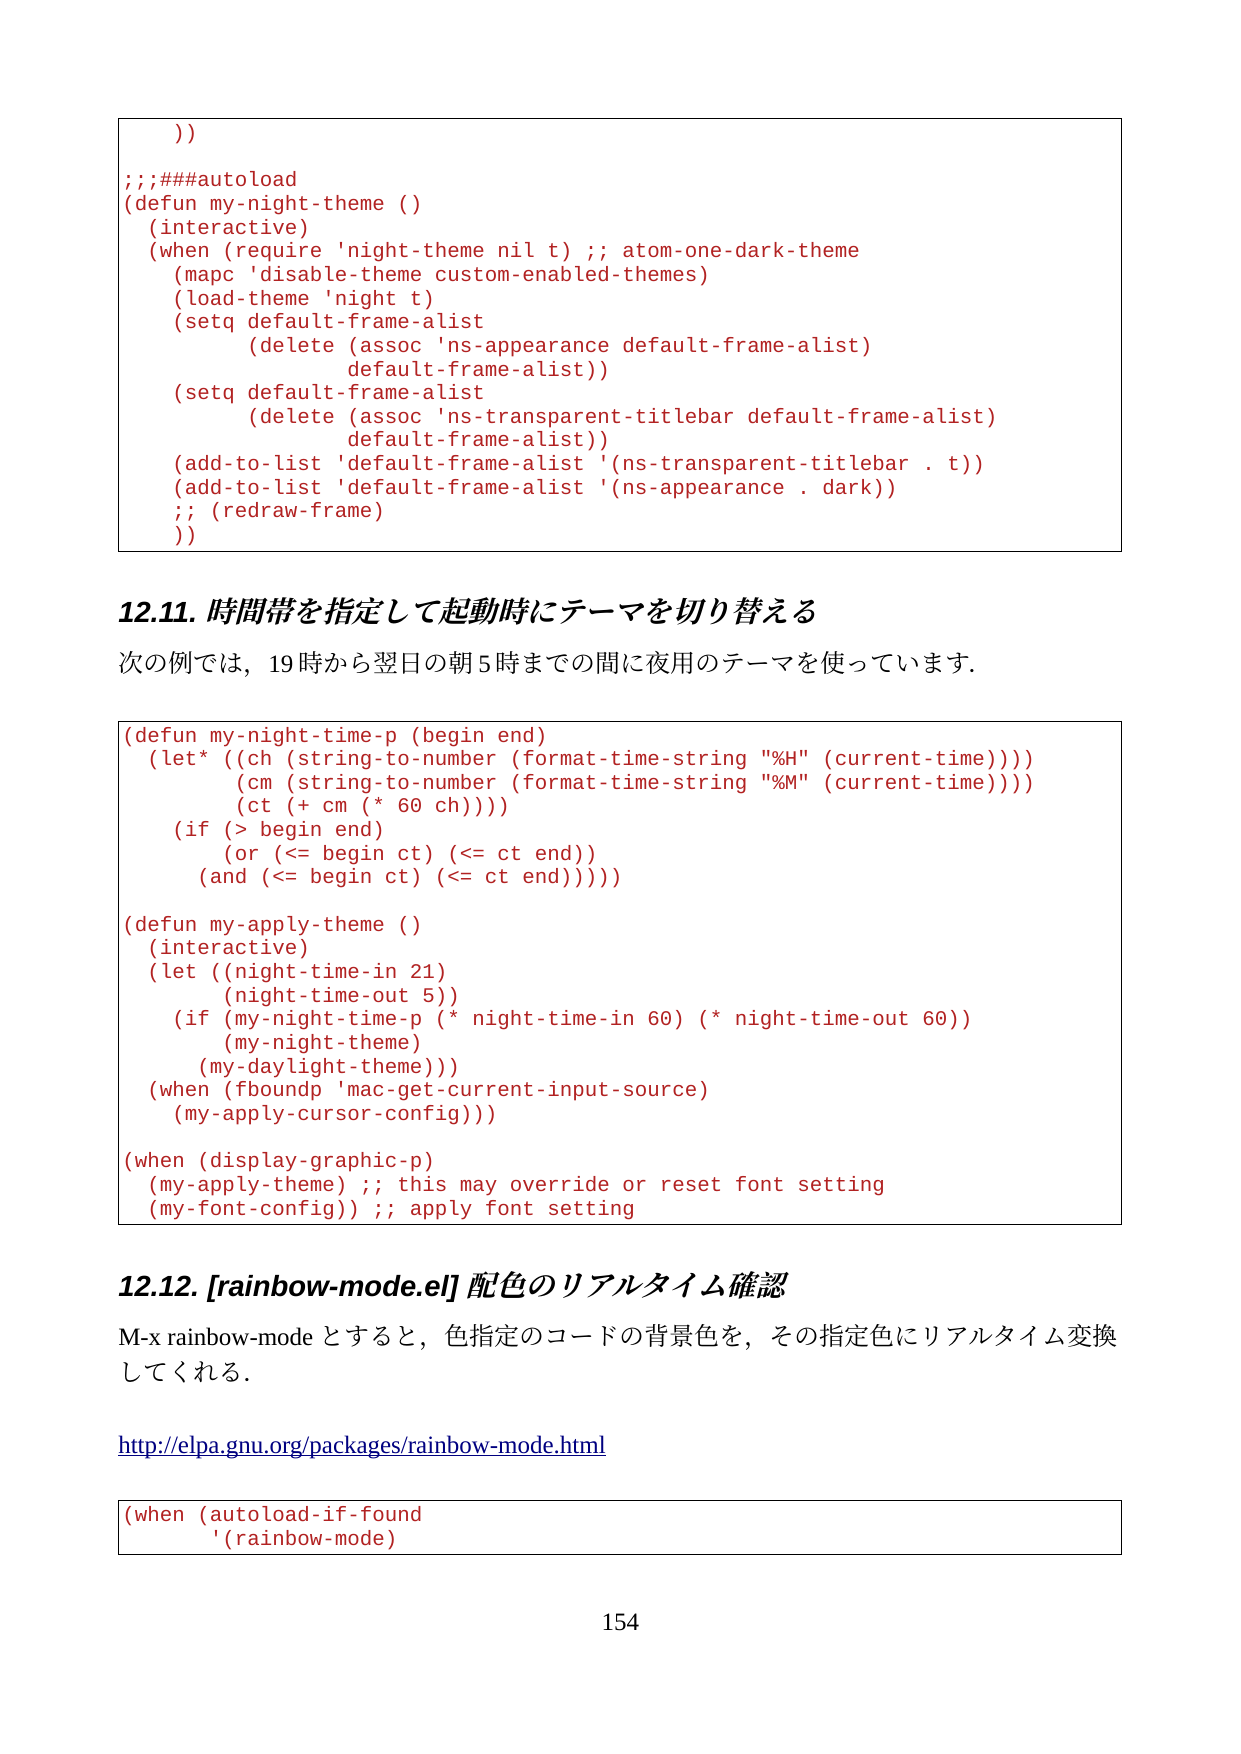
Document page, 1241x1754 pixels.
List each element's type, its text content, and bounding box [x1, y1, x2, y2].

text (defun my-apply-theme () [119, 910, 1121, 933]
text (defun my-night-theme () [119, 189, 1121, 213]
text (let* ((ch (string-to-number (format-time-string "%H" (current-time)))) [119, 744, 1121, 768]
text 次の例では，19時から翌日の朝5時までの間に夜用のテーマを使っています． [118, 643, 1122, 708]
text '(rainbow-mode) [119, 1524, 1121, 1554]
text (when (fboundp 'mac-get-current-input-source) [119, 1075, 1121, 1099]
text (interactive) [119, 933, 1121, 957]
text )) [119, 119, 1121, 142]
text (or (<= begin ct) (<= ct end)) [119, 839, 1121, 862]
text ;; (redraw-frame) [119, 496, 1121, 520]
text )) [119, 520, 1121, 551]
text default-frame-alist)) [119, 354, 1121, 378]
subtitle [rainbow-mode.el] 配色のリアルタイム確認 [118, 1262, 1122, 1304]
text ;;;###autoload [119, 165, 1121, 189]
text (when (require 'night-theme nil t) ;; atom-one-dark-theme [119, 236, 1121, 260]
text (interactive) [119, 213, 1121, 236]
text (add-to-list 'default-frame-alist '(ns-appearance . dark)) [119, 473, 1121, 496]
text (add-to-list 'default-frame-alist '(ns-transparent-titlebar . t)) [119, 449, 1121, 473]
text M-x rainbow-mode とすると，色指定のコードの背景色を，その指定色にリアルタイム変換してくれる． [118, 1317, 1122, 1417]
text (let ((night-time-in 21) [119, 957, 1121, 981]
text (setq default-frame-alist [119, 307, 1121, 331]
text (my-night-theme) [119, 1028, 1121, 1052]
text (if (> begin end) [119, 815, 1121, 839]
text (delete (assoc 'ns-appearance default-frame-alist) [119, 331, 1121, 354]
text (delete (assoc 'ns-transparent-titlebar default-frame-alist) [119, 402, 1121, 426]
text (my-apply-theme) ;; this may override or reset font setting [119, 1170, 1121, 1193]
text (ct (+ cm (* 60 ch)))) [119, 792, 1121, 815]
text (my-apply-cursor-config))) [119, 1099, 1121, 1123]
text (night-time-out 5)) [119, 981, 1121, 1004]
text default-frame-alist)) [119, 426, 1121, 449]
text (setq default-frame-alist [119, 378, 1121, 402]
text http://elpa.gnu.org/packages/rainbow-mode.html [118, 1430, 1122, 1487]
text (my-daylight-theme))) [119, 1052, 1121, 1075]
text (defun my-night-time-p (begin end) [119, 722, 1121, 744]
text (if (my-night-time-p (* night-time-in 60) (* night-time-out 60)) [119, 1004, 1121, 1028]
text (cm (string-to-number (format-time-string "%M" (current-time)))) [119, 768, 1121, 792]
text (my-font-config)) ;; apply font setting [119, 1193, 1121, 1224]
text (mapc 'disable-theme custom-enabled-themes) [119, 260, 1121, 284]
text (when (display-graphic-p) [119, 1146, 1121, 1170]
text (load-theme 'night t) [119, 284, 1121, 307]
subtitle 時間帯を指定して起動時にテーマを切り替える [118, 589, 1122, 631]
text (and (<= begin ct) (<= ct end))))) [119, 862, 1121, 886]
text (when (autoload-if-found [119, 1501, 1121, 1524]
